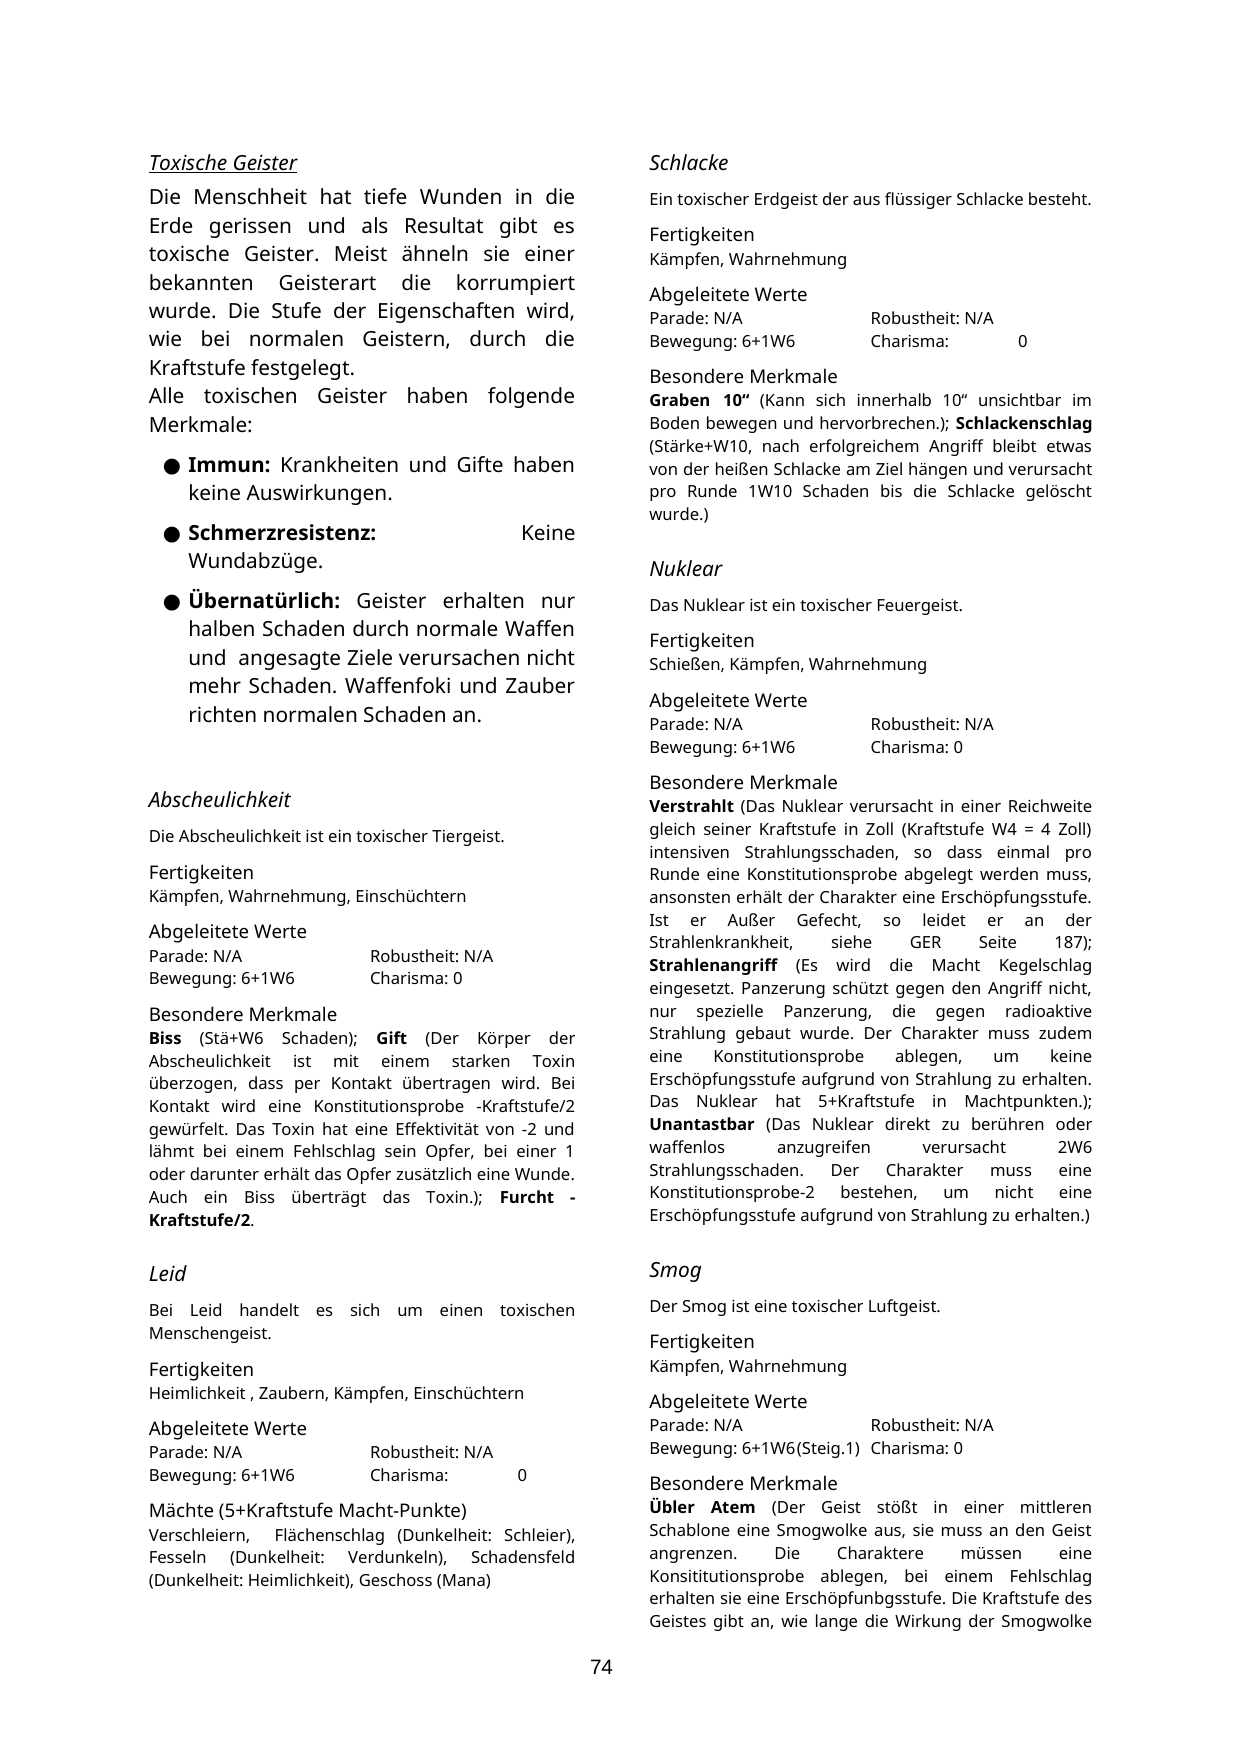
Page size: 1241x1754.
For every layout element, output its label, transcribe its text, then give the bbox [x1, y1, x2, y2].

text Abgeleitete Werte [649, 1388, 1092, 1414]
text Heimlichkeit , Zaubern, Kämpfen, Einschüchtern [148, 1381, 575, 1404]
text Bewegung: 6+1W6 Charisma: 0 [148, 1464, 575, 1486]
text Bewegung: 6+1W6 (Steig.1) Charisma: 0 [649, 1436, 1092, 1459]
text Fertigkeiten [649, 222, 1092, 247]
text Leid [148, 1259, 575, 1288]
subtitle Toxische Geister [148, 148, 575, 176]
text Kämpfen, Wahrnehmung [649, 247, 1092, 270]
text Nuklear [649, 554, 1092, 582]
text Abgeleitete Werte [649, 687, 1092, 713]
text Bewegung: 6+1W6 Charisma: 0 [649, 329, 1092, 352]
text Abscheulichkeit [148, 785, 575, 814]
text Graben 10“ (Kann sich innerhalb 10“ unsichtbar im Boden bewegen und hervorbrechen.); Schlackenschlag (Stärke+W10, nach erfolgreichem Angriff bleibt etwas von der heißen Schlacke am Ziel hängen und verursacht pro Runde 1W10 Schaden bis die Schlacke gelöscht wurde.) [649, 389, 1092, 525]
text Kämpfen, Wahrnehmung, Einschüchtern [148, 884, 575, 907]
text Das Nuklear ist ein toxischer Feuergeist. [649, 593, 1092, 616]
text Besondere Merkmale [649, 363, 1092, 389]
text Fertigkeiten [148, 859, 575, 884]
text Bei Leid handelt es sich um einen toxischen Menschengeist. [148, 1299, 575, 1344]
text Besondere Merkmale [649, 1471, 1092, 1496]
text Mächte (5+Kraftstufe Macht-Punkte) [148, 1498, 575, 1523]
text Parade: N/A Robustheit: N/A [649, 713, 1092, 735]
text Die Menschheit hat tiefe Wunden in die Erde gerissen und als Resultat gibt es toxische Geister. Meist ähneln sie einer bekannten Geisterart die korrumpiert wurde. Die Stufe der Eigenschaften wird, wie bei normalen Geistern, durch die Kraftstufe festgelegt. [148, 182, 575, 381]
text Schießen, Kämpfen, Wahrnehmung [649, 653, 1092, 676]
list Immun: Krankheiten und Gifte haben keine Auswirkungen. [163, 450, 575, 507]
list Schmerzresistenz: Keine Wundabzüge. [163, 518, 575, 575]
list Übernatürlich: Geister erhalten nur halben Schaden durch normale Waffen und angesagte Ziele verursachen nicht mehr Schaden. Waffenfoki und Zauber richten normalen Schaden an. [163, 586, 575, 728]
text Parade: N/A Robustheit: N/A [649, 1414, 1092, 1436]
text Bewegung: 6+1W6 Charisma: 0 [148, 967, 575, 989]
text Abgeleitete Werte [649, 281, 1092, 307]
text Der Smog ist eine toxischer Luftgeist. [649, 1294, 1092, 1317]
text Fertigkeiten [148, 1356, 575, 1381]
text Parade: N/A Robustheit: N/A [649, 307, 1092, 329]
text Parade: N/A Robustheit: N/A [148, 944, 575, 967]
text Fertigkeiten [649, 1329, 1092, 1354]
text Parade: N/A Robustheit: N/A [148, 1441, 575, 1464]
text Die Abscheulichkeit ist ein toxischer Tiergeist. [148, 825, 575, 848]
text Ein toxischer Erdgeist der aus flüssiger Schlacke besteht. [649, 187, 1092, 210]
text Schlacke [649, 148, 1092, 176]
text Verschleiern, Flächenschlag (Dunkelheit: Schleier), Fesseln (Dunkelheit: Verdunkeln), Schadensfeld (Dunkelheit: Heimlichkeit), Geschoss (Mana) [148, 1523, 575, 1591]
text Verstrahlt (Das Nuklear verursacht in einer Reichweite gleich seiner Kraftstufe in Zoll (Kraftstufe W4 = 4 Zoll) intensiven Strahlungsschaden, so dass einmal pro Runde eine Konstitutionsprobe abgelegt werden muss, ansonsten erhält der Charakter eine Erschöpfungsstufe. Ist er Außer Gefecht, so leidet er an der Strahlenkrankheit, siehe GER Seite 187); Strahlenangriff (Es wird die Macht Kegelschlag eingesetzt. Panzerung schützt gegen den Angriff nicht, nur spezielle Panzerung, die gegen radioaktive Strahlung gebaut wurde. Der Charakter muss zudem eine Konstitutionsprobe ablegen, um keine Erschöpfungsstufe aufgrund von Strahlung zu erhalten. Das Nuklear hat 5+Kraftstufe in Machtpunkten.); Unantastbar (Das Nuklear direkt zu berühren oder waffenlos anzugreifen verursacht 2W6 Strahlungsschaden. Der Charakter muss eine Konstitutionsprobe-2 bestehen, um nicht eine Erschöpfungsstufe aufgrund von Strahlung zu erhalten.) [649, 795, 1092, 1226]
text Alle toxischen Geister haben folgende Merkmale: [148, 381, 575, 438]
text Abgeleitete Werte [148, 1415, 575, 1441]
text Fertigkeiten [649, 627, 1092, 653]
text Kämpfen, Wahrnehmung [649, 1354, 1092, 1377]
text Abgeleitete Werte [148, 919, 575, 944]
text Bewegung: 6+1W6 Charisma: 0 [649, 735, 1092, 758]
text Besondere Merkmale [649, 769, 1092, 795]
text Smog [649, 1255, 1092, 1283]
text Übler Atem (Der Geist stößt in einer mittleren Schablone eine Smogwolke aus, sie muss an den Geist angrenzen. Die Charaktere müssen eine Konsititutionsprobe ablegen, bei einem Fehlschlag erhalten sie eine Erschöpfunbgsstufe. Die Kraftstufe des Geistes gibt an, wie lange die Wirkung der Smogwolke [649, 1496, 1092, 1632]
text Besondere Merkmale [148, 1001, 575, 1026]
text Biss (Stä+W6 Schaden); Gift (Der Körper der Abscheulichkeit ist mit einem starken Toxin überzogen, dass per Kontakt übertragen wird. Bei Kontakt wird eine Konstitutionsprobe -Kraftstufe/2 gewürfelt. Das Toxin hat eine Effektivität von -2 und lähmt bei einem Fehlschlag sein Opfer, bei einer 1 oder darunter erhält das Opfer zusätzlich eine Wunde. Auch ein Biss überträgt das Toxin.); Furcht -Kraftstufe/2. [148, 1026, 575, 1231]
